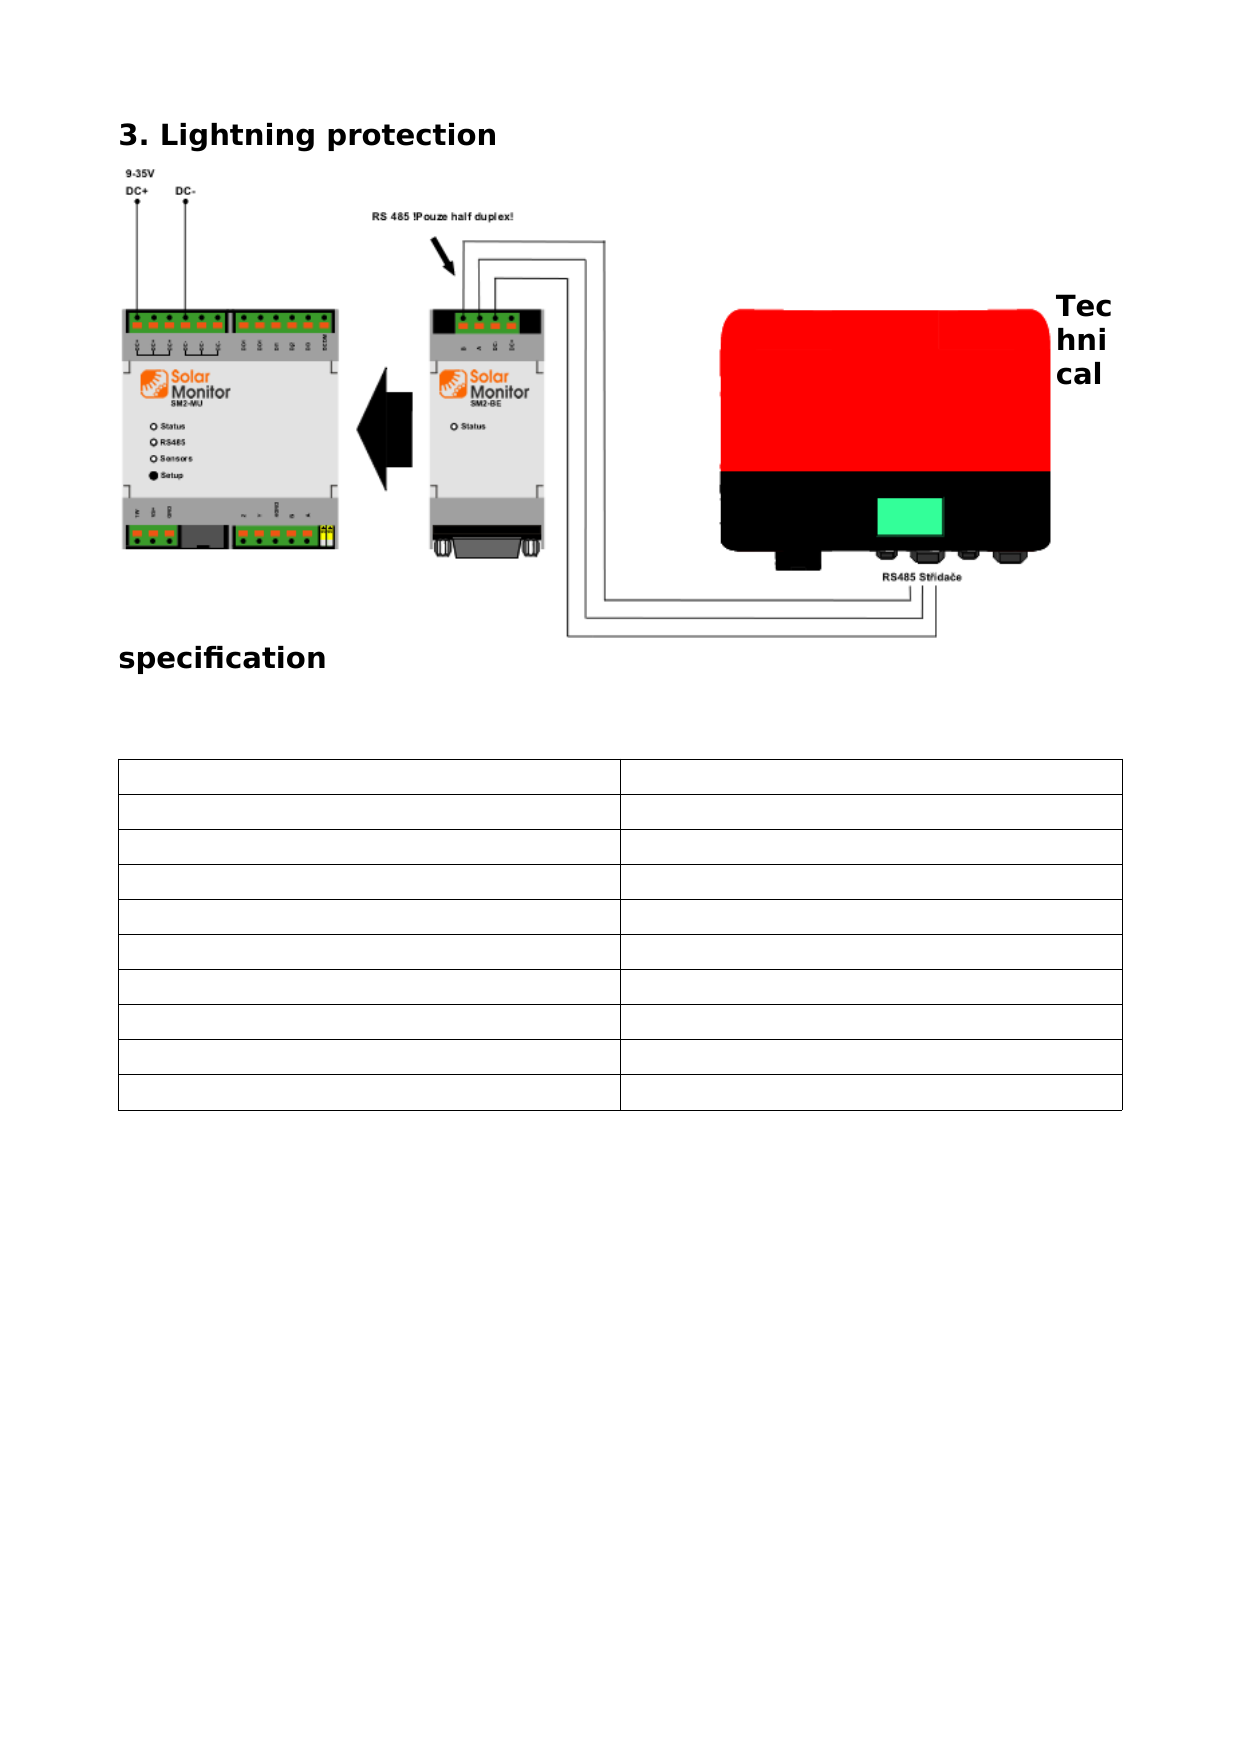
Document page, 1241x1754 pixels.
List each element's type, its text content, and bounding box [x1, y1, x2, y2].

table_cell [621, 795, 1122, 829]
table_cell [119, 865, 620, 899]
table_cell [621, 970, 1122, 1004]
table_cell [621, 865, 1122, 899]
table_header [119, 760, 620, 793]
table_cell [119, 1005, 620, 1039]
table_cell [621, 935, 1122, 969]
table_header [621, 760, 1122, 793]
table_cell [621, 900, 1122, 934]
subtitle 3. Lightning protection [118, 118, 1122, 152]
table_cell [621, 1040, 1122, 1074]
table_cell [119, 795, 620, 829]
table_cell [119, 1075, 620, 1109]
table_cell [119, 830, 620, 864]
subtitle Technical specification [118, 642, 1122, 675]
table_cell [119, 935, 620, 969]
table_cell [621, 1005, 1122, 1039]
table_cell [621, 830, 1122, 864]
table_cell [119, 1040, 620, 1074]
picture [118, 164, 1056, 642]
table_cell [119, 970, 620, 1004]
table_cell [621, 1075, 1122, 1109]
table_cell [119, 900, 620, 934]
